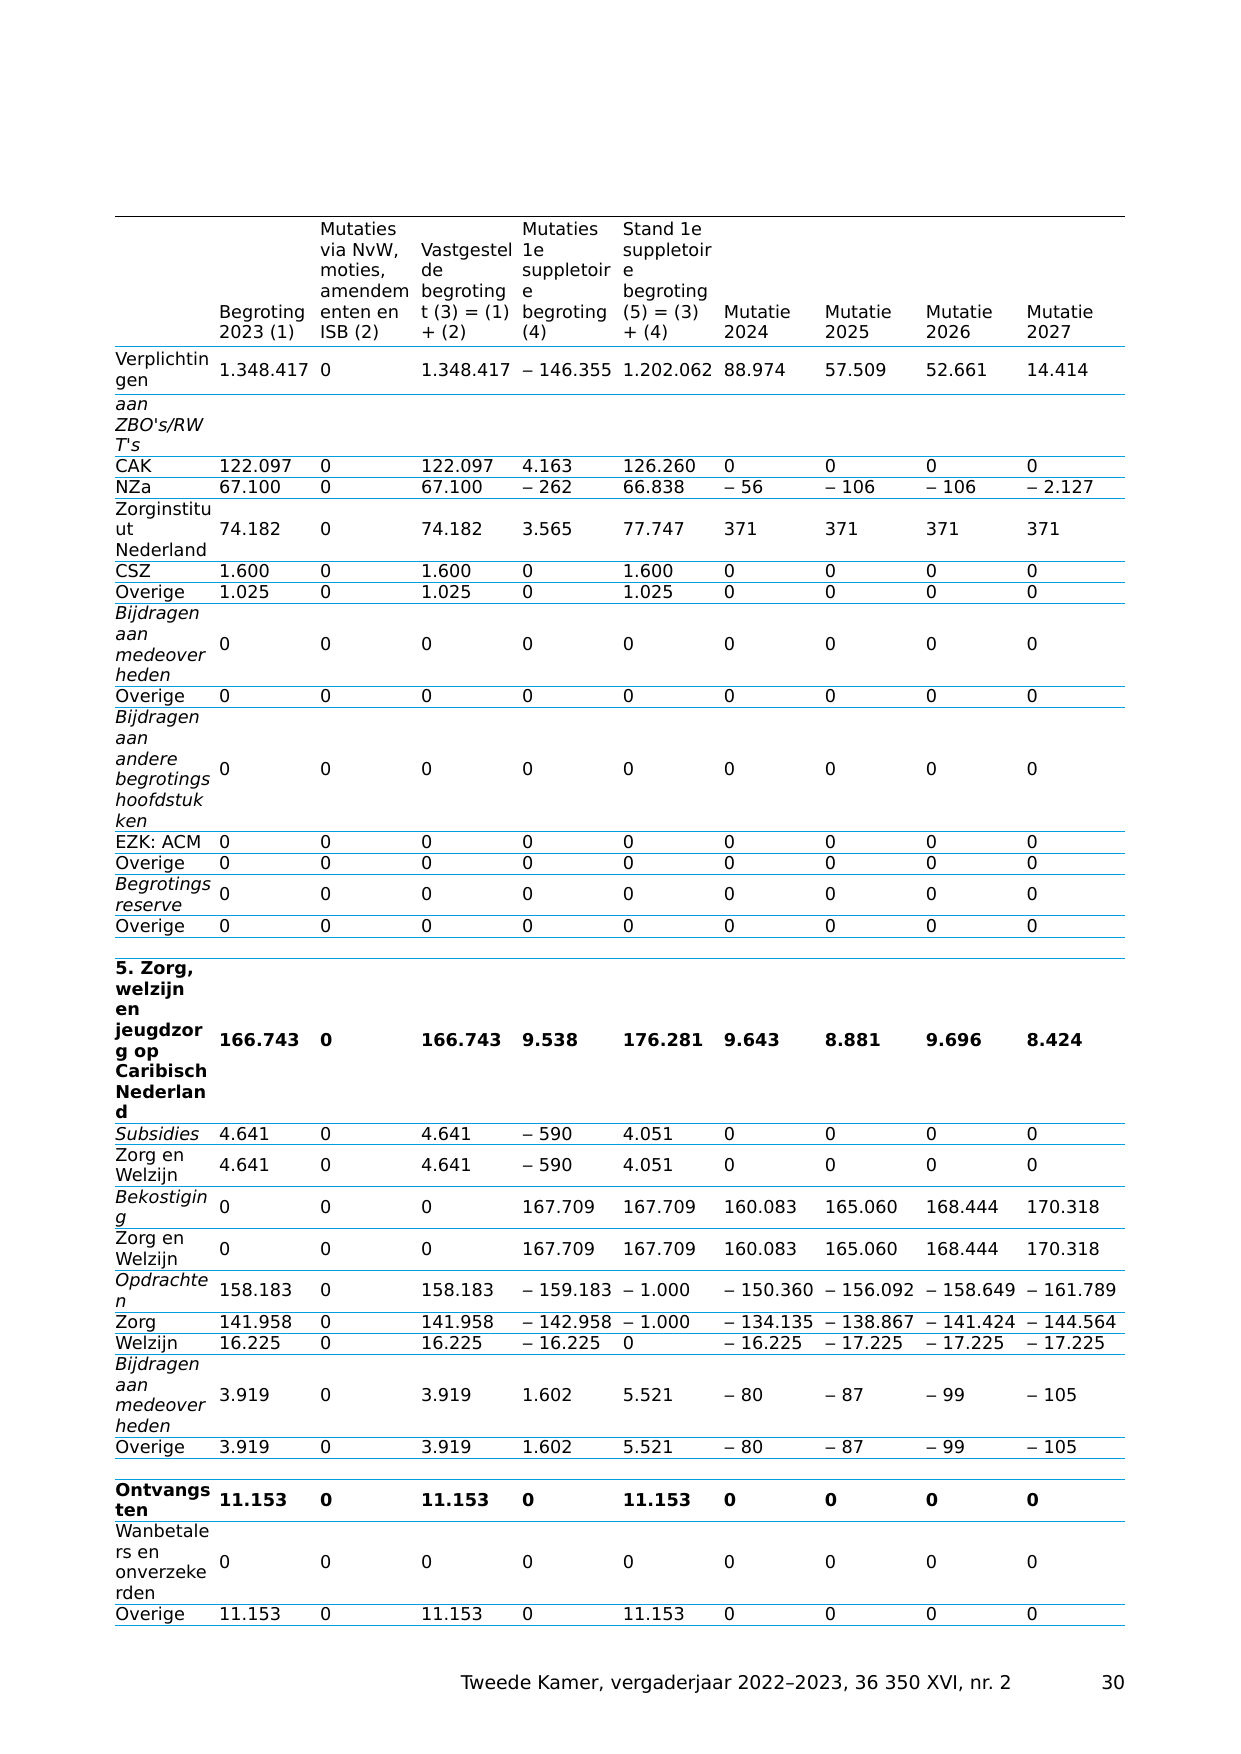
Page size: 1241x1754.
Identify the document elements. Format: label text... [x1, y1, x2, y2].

table_cell 0 [317, 1605, 418, 1625]
table_cell Zorg en Welzijn [115, 1229, 216, 1269]
table_cell 0 [519, 854, 620, 873]
table_cell 1.348.417 [418, 347, 519, 393]
table_cell ‒ 106 [923, 478, 1023, 498]
table_cell [721, 938, 822, 958]
table_cell [115, 1459, 216, 1479]
table_cell 0 [923, 1145, 1023, 1186]
table_cell 11.153 [418, 1605, 519, 1625]
table_cell 9.696 [923, 959, 1023, 1123]
table_cell Overige [115, 1605, 216, 1625]
table_cell ‒ 590 [519, 1124, 620, 1144]
table_cell 0 [923, 583, 1023, 603]
table_cell Subsidies [115, 1124, 216, 1144]
table_cell 1.025 [216, 583, 317, 603]
table_cell ‒ 80 [721, 1438, 822, 1458]
table_cell ‒ 142.958 [519, 1313, 620, 1332]
table_cell Begrotingsreserve [115, 875, 216, 915]
table_cell Zorg en Welzijn [115, 1145, 216, 1186]
table_cell [115, 217, 216, 346]
table_cell [923, 395, 1023, 456]
table_cell 0 [216, 832, 317, 852]
table_cell 4.641 [216, 1124, 317, 1144]
table_cell ‒ 87 [822, 1438, 923, 1458]
table_cell ‒ 2.127 [1024, 478, 1125, 498]
table_cell 0 [216, 708, 317, 831]
table_cell 0 [317, 832, 418, 852]
table_cell ‒ 105 [1024, 1438, 1125, 1458]
table_cell ‒ 80 [721, 1355, 822, 1437]
table_cell 0 [1024, 1522, 1125, 1604]
table_cell [822, 938, 923, 958]
table_cell [620, 395, 721, 456]
table_cell 0 [317, 1124, 418, 1144]
table_cell 0 [822, 1124, 923, 1144]
table_cell 0 [317, 916, 418, 936]
table_cell 0 [923, 687, 1023, 707]
table_cell 8.424 [1024, 959, 1125, 1123]
table_cell 166.743 [216, 959, 317, 1123]
table_cell 77.747 [620, 499, 721, 561]
table_cell 166.743 [418, 959, 519, 1123]
table_cell 0 [923, 875, 1023, 915]
table_cell Zorginstituut Nederland [115, 499, 216, 561]
table_cell [1024, 1459, 1125, 1479]
table_cell 5.521 [620, 1438, 721, 1458]
table_cell 0 [216, 1522, 317, 1604]
table_cell 0 [923, 1124, 1023, 1144]
table_cell 1.202.062 [620, 347, 721, 393]
table_cell 0 [317, 1271, 418, 1311]
table_cell 0 [317, 1522, 418, 1604]
table_cell [1024, 938, 1125, 958]
table_cell 0 [822, 562, 923, 582]
table_cell 0 [519, 832, 620, 852]
table_cell 0 [923, 1480, 1023, 1521]
table_cell 74.182 [216, 499, 317, 561]
table_cell 0 [317, 478, 418, 498]
table_cell ‒ 158.649 [923, 1271, 1023, 1311]
table_cell CAK [115, 457, 216, 477]
table_cell 3.565 [519, 499, 620, 561]
table_cell 0 [822, 875, 923, 915]
table_cell Overige [115, 1438, 216, 1458]
table_cell 0 [620, 604, 721, 686]
table_cell 5.521 [620, 1355, 721, 1437]
table_cell 0 [822, 604, 923, 686]
table_cell 167.709 [620, 1229, 721, 1269]
table_cell 0 [216, 854, 317, 873]
table_cell 0 [923, 604, 1023, 686]
table_cell 0 [418, 1187, 519, 1228]
table_cell 0 [721, 832, 822, 852]
table_cell 0 [822, 1522, 923, 1604]
table_cell Bekostiging [115, 1187, 216, 1228]
table_cell Mutaties via NvW, moties, amendementen en ISB (2) [317, 217, 418, 346]
table_cell Verplichtingen [115, 347, 216, 393]
table_cell Bijdragen aan andere begrotingshoofdstukken [115, 708, 216, 831]
table_cell [721, 1459, 822, 1479]
table_cell 0 [519, 687, 620, 707]
table_cell 167.709 [620, 1187, 721, 1228]
table_cell ‒ 105 [1024, 1355, 1125, 1437]
table_cell ‒ 17.225 [1024, 1334, 1125, 1354]
table_cell [519, 938, 620, 958]
table_cell 0 [923, 1522, 1023, 1604]
table_cell ‒ 141.424 [923, 1313, 1023, 1332]
table_cell Overige [115, 687, 216, 707]
table_cell 0 [418, 832, 519, 852]
table_cell 0 [923, 1605, 1023, 1625]
table_cell 0 [620, 916, 721, 936]
table_cell 4.163 [519, 457, 620, 477]
table_cell 11.153 [620, 1605, 721, 1625]
table_cell Vastgestelde begroting t (3) = (1) + (2) [418, 217, 519, 346]
table_cell 165.060 [822, 1187, 923, 1228]
table_cell 0 [1024, 854, 1125, 873]
table_cell ‒ 150.360 [721, 1271, 822, 1311]
table_cell [317, 395, 418, 456]
table_cell Stand 1e suppletoire begroting (5) = (3) + (4) [620, 217, 721, 346]
table_cell 0 [721, 916, 822, 936]
table_cell 0 [418, 604, 519, 686]
table_cell 0 [317, 1334, 418, 1354]
table_cell [519, 1459, 620, 1479]
table_cell [115, 938, 216, 958]
table_cell 57.509 [822, 347, 923, 393]
table_cell 0 [721, 1605, 822, 1625]
table_cell 0 [721, 1145, 822, 1186]
table_cell 16.225 [418, 1334, 519, 1354]
table_cell 0 [317, 562, 418, 582]
table_cell [923, 938, 1023, 958]
table_cell ‒ 16.225 [519, 1334, 620, 1354]
table_cell 371 [822, 499, 923, 561]
table_cell Overige [115, 583, 216, 603]
table_cell ‒ 56 [721, 478, 822, 498]
table_cell 0 [519, 562, 620, 582]
table_cell 8.881 [822, 959, 923, 1123]
table_cell 0 [923, 562, 1023, 582]
table_cell 1.025 [620, 583, 721, 603]
table_cell 1.600 [216, 562, 317, 582]
table_cell 0 [519, 604, 620, 686]
table_cell 0 [1024, 687, 1125, 707]
table_cell 0 [418, 916, 519, 936]
table_cell 0 [822, 1480, 923, 1521]
table_cell Bijdragen aan medeoverheden [115, 604, 216, 686]
table_cell 0 [822, 708, 923, 831]
table_cell 170.318 [1024, 1229, 1125, 1269]
table_cell 0 [721, 708, 822, 831]
table_cell 0 [1024, 1480, 1125, 1521]
table_cell 0 [519, 916, 620, 936]
table_cell 141.958 [418, 1313, 519, 1332]
table_cell 4.051 [620, 1124, 721, 1144]
table_cell 0 [317, 875, 418, 915]
table_cell 0 [721, 604, 822, 686]
table_cell 3.919 [418, 1438, 519, 1458]
table_cell 0 [620, 687, 721, 707]
table_cell 0 [923, 457, 1023, 477]
table_cell 0 [418, 687, 519, 707]
table_cell Opdrachten [115, 1271, 216, 1311]
table_cell CSZ [115, 562, 216, 582]
table_cell 0 [317, 1229, 418, 1269]
table_cell 0 [721, 562, 822, 582]
table_cell 0 [1024, 457, 1125, 477]
table_cell 0 [317, 708, 418, 831]
table_cell ‒ 146.355 [519, 347, 620, 393]
table_cell Begroting 2023 (1) [216, 217, 317, 346]
table_cell 0 [216, 1187, 317, 1228]
table_cell 1.602 [519, 1355, 620, 1437]
table_cell 0 [418, 854, 519, 873]
table_cell 0 [1024, 583, 1125, 603]
table_cell 371 [1024, 499, 1125, 561]
table_cell [418, 938, 519, 958]
table_cell 0 [620, 708, 721, 831]
table_cell 0 [519, 1480, 620, 1521]
table_cell Mutatie 2025 [822, 217, 923, 346]
table_cell [822, 395, 923, 456]
table_cell 0 [923, 916, 1023, 936]
table_cell 0 [1024, 1145, 1125, 1186]
table_cell 0 [721, 1124, 822, 1144]
table_cell 0 [923, 708, 1023, 831]
table_cell 11.153 [620, 1480, 721, 1521]
table_cell ‒ 262 [519, 478, 620, 498]
table_cell 0 [721, 687, 822, 707]
table_cell 141.958 [216, 1313, 317, 1332]
table_cell [216, 1459, 317, 1479]
table_cell [620, 1459, 721, 1479]
table_cell ‒ 138.867 [822, 1313, 923, 1332]
table_cell 0 [620, 1334, 721, 1354]
table_cell 0 [317, 347, 418, 393]
table_cell Mutatie 2027 [1024, 217, 1125, 346]
table_cell 0 [822, 1145, 923, 1186]
table_cell 3.919 [418, 1355, 519, 1437]
table_cell 67.100 [216, 478, 317, 498]
table_cell 88.974 [721, 347, 822, 393]
table_cell 168.444 [923, 1187, 1023, 1228]
table_cell 4.641 [418, 1145, 519, 1186]
table_cell 176.281 [620, 959, 721, 1123]
table_cell [923, 1459, 1023, 1479]
table_cell 0 [519, 583, 620, 603]
table_cell 0 [317, 1480, 418, 1521]
table_cell 0 [317, 1187, 418, 1228]
table_cell Overige [115, 916, 216, 936]
table_cell 0 [317, 604, 418, 686]
table_cell 67.100 [418, 478, 519, 498]
table_cell 0 [418, 1229, 519, 1269]
table_cell ‒ 17.225 [822, 1334, 923, 1354]
table_cell [418, 1459, 519, 1479]
table_cell [317, 938, 418, 958]
table_cell 0 [1024, 708, 1125, 831]
table_cell [519, 395, 620, 456]
table_cell 0 [822, 832, 923, 852]
table_cell 170.318 [1024, 1187, 1125, 1228]
table_cell 0 [721, 1480, 822, 1521]
table_cell [1024, 395, 1125, 456]
table_cell [620, 938, 721, 958]
table_cell ‒ 1.000 [620, 1271, 721, 1311]
table_cell ‒ 99 [923, 1355, 1023, 1437]
table_cell NZa [115, 478, 216, 498]
table_cell 0 [822, 916, 923, 936]
table_cell Mutatie 2026 [923, 217, 1023, 346]
table_cell 0 [519, 1605, 620, 1625]
table_cell 0 [1024, 1124, 1125, 1144]
table_cell 371 [721, 499, 822, 561]
table_cell 0 [317, 1438, 418, 1458]
table_cell 1.600 [620, 562, 721, 582]
table_cell ‒ 1.000 [620, 1313, 721, 1332]
table_cell 0 [216, 1229, 317, 1269]
table_cell Mutaties 1e suppletoire begroting (4) [519, 217, 620, 346]
table_cell 0 [317, 583, 418, 603]
table_cell Ontvangsten [115, 1480, 216, 1521]
table_cell 0 [721, 875, 822, 915]
table_cell 0 [1024, 916, 1125, 936]
table_cell 0 [620, 854, 721, 873]
table_cell 0 [418, 875, 519, 915]
table_cell 165.060 [822, 1229, 923, 1269]
table_cell 126.260 [620, 457, 721, 477]
table_cell 0 [216, 687, 317, 707]
table_cell Zorg [115, 1313, 216, 1332]
table_cell 1.602 [519, 1438, 620, 1458]
table_cell 11.153 [418, 1480, 519, 1521]
table_cell 0 [317, 1145, 418, 1186]
table_cell 11.153 [216, 1605, 317, 1625]
table_cell ‒ 590 [519, 1145, 620, 1186]
table_cell 1.348.417 [216, 347, 317, 393]
table_cell 52.661 [923, 347, 1023, 393]
table_cell 9.538 [519, 959, 620, 1123]
table_cell 0 [216, 604, 317, 686]
table_cell 0 [620, 1522, 721, 1604]
table_cell 0 [1024, 1605, 1125, 1625]
table_cell 0 [519, 875, 620, 915]
table_cell Bijdragen aan medeoverheden [115, 1355, 216, 1437]
table_cell 3.919 [216, 1438, 317, 1458]
table_cell 0 [317, 687, 418, 707]
table_cell 158.183 [418, 1271, 519, 1311]
table_cell ‒ 87 [822, 1355, 923, 1437]
table_cell 0 [721, 457, 822, 477]
table_header Tabel 6 Budgettaire gevolgen van beleid artikel 4 Zorgbreed beleid (bedragen x € 1.000) [115, 191, 1125, 216]
table_cell 168.444 [923, 1229, 1023, 1269]
table_cell 16.225 [216, 1334, 317, 1354]
table_cell 0 [822, 854, 923, 873]
table_cell 0 [620, 832, 721, 852]
table_cell 0 [721, 1522, 822, 1604]
table_cell 160.083 [721, 1187, 822, 1228]
table_cell ‒ 144.564 [1024, 1313, 1125, 1332]
table_cell 74.182 [418, 499, 519, 561]
table_cell 0 [519, 708, 620, 831]
table_cell aan ZBO's/RWT's [115, 395, 216, 456]
table_cell 0 [1024, 562, 1125, 582]
table_cell 0 [317, 1313, 418, 1332]
table_cell 122.097 [418, 457, 519, 477]
table_cell 4.641 [418, 1124, 519, 1144]
table_cell 0 [216, 875, 317, 915]
table_cell [317, 1459, 418, 1479]
table_cell 0 [721, 583, 822, 603]
table_cell 0 [418, 1522, 519, 1604]
table_cell 0 [1024, 604, 1125, 686]
table_cell 122.097 [216, 457, 317, 477]
table_cell [216, 395, 317, 456]
table_cell [721, 395, 822, 456]
table_cell [216, 938, 317, 958]
table_cell Mutatie 2024 [721, 217, 822, 346]
table_cell EZK: ACM [115, 832, 216, 852]
table_cell 9.643 [721, 959, 822, 1123]
table_cell Wanbetalers en onverzekerden [115, 1522, 216, 1604]
table_cell 160.083 [721, 1229, 822, 1269]
table_cell 0 [822, 457, 923, 477]
table_cell 0 [418, 708, 519, 831]
table_cell 0 [822, 583, 923, 603]
table_cell ‒ 134.135 [721, 1313, 822, 1332]
table_cell 5. Zorg, welzijn en jeugdzorg op Caribisch Nederland [115, 959, 216, 1123]
table_cell ‒ 159.183 [519, 1271, 620, 1311]
table_cell ‒ 161.789 [1024, 1271, 1125, 1311]
table_cell ‒ 17.225 [923, 1334, 1023, 1354]
table_cell 0 [216, 916, 317, 936]
table_cell 0 [317, 959, 418, 1123]
table_cell 3.919 [216, 1355, 317, 1437]
table_cell 0 [1024, 832, 1125, 852]
table_cell 158.183 [216, 1271, 317, 1311]
table_cell 0 [721, 854, 822, 873]
table_cell ‒ 156.092 [822, 1271, 923, 1311]
table_cell 1.600 [418, 562, 519, 582]
table_cell ‒ 16.225 [721, 1334, 822, 1354]
table_cell 167.709 [519, 1187, 620, 1228]
table_cell 4.641 [216, 1145, 317, 1186]
table_cell [822, 1459, 923, 1479]
table_cell 0 [317, 457, 418, 477]
table_cell ‒ 99 [923, 1438, 1023, 1458]
table_cell 0 [519, 1522, 620, 1604]
table_cell 1.025 [418, 583, 519, 603]
table_cell 11.153 [216, 1480, 317, 1521]
table_cell 4.051 [620, 1145, 721, 1186]
table_cell 14.414 [1024, 347, 1125, 393]
table_cell 0 [620, 875, 721, 915]
table_cell 0 [1024, 875, 1125, 915]
table_cell 0 [822, 687, 923, 707]
table_cell 0 [923, 832, 1023, 852]
table_cell 0 [317, 499, 418, 561]
table_cell 0 [317, 854, 418, 873]
table_cell 0 [822, 1605, 923, 1625]
table_cell 66.838 [620, 478, 721, 498]
table_cell ‒ 106 [822, 478, 923, 498]
table_cell 0 [317, 1355, 418, 1437]
table_cell [418, 395, 519, 456]
table_cell Welzijn [115, 1334, 216, 1354]
table_cell Overige [115, 854, 216, 873]
table_cell 0 [923, 854, 1023, 873]
table_cell 167.709 [519, 1229, 620, 1269]
table_cell 371 [923, 499, 1023, 561]
